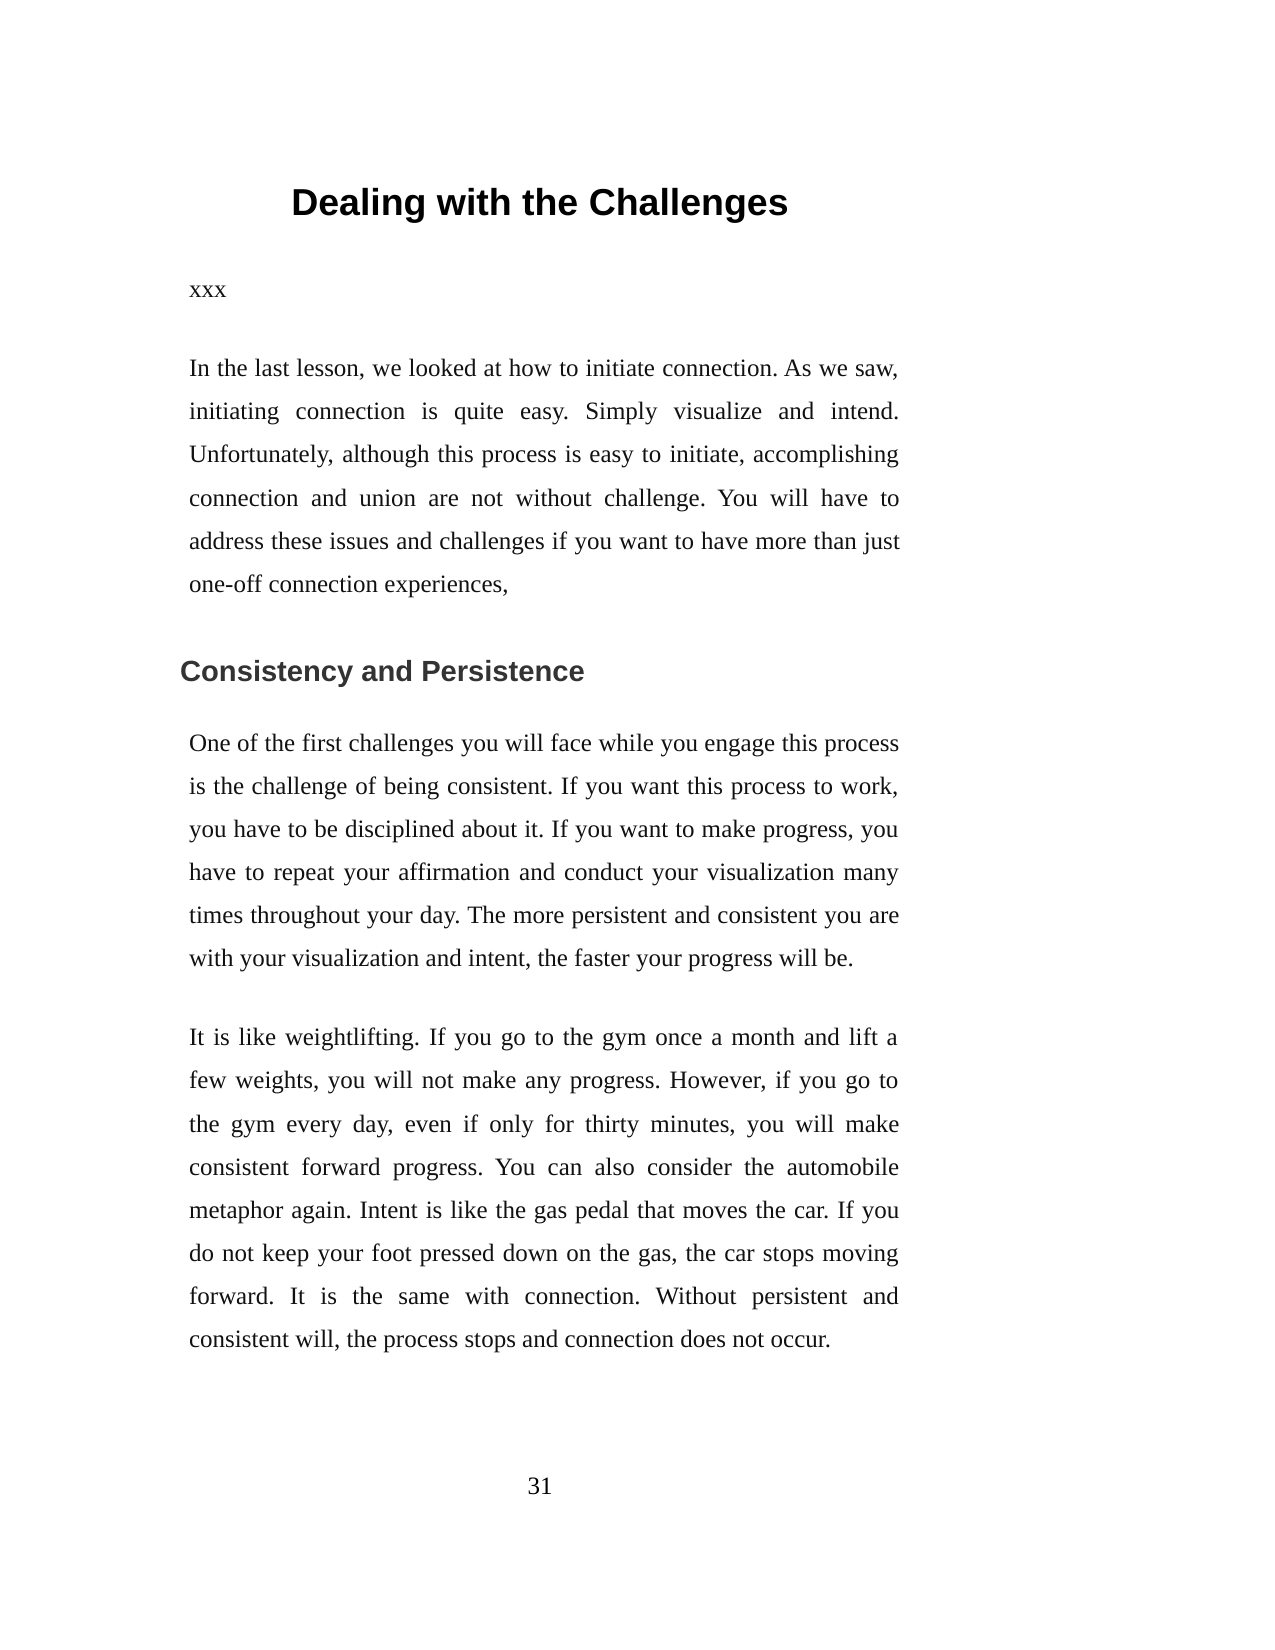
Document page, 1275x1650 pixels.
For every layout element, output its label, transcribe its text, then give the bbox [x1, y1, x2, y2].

subtitle Consistency and Persistence [180, 654, 900, 688]
text xxx [189, 274, 900, 303]
text It is like weightlifting. If you go to the gym once a month and lift a few weights, you will not make any progress. However, if you go to the gym every day, even if only for thirty minutes, you will make consistent forward progress. You can also consider the automobile metaphor again. Intent is like the gas pedal that moves the car. If you do not keep your foot pressed down on the gas, the car stops moving forward. It is the same with connection. Without persistent and consistent will, the process stops and connection does not occur. [189, 1022, 900, 1353]
text One of the first challenges you will face while you engage this process is the challenge of being consistent. If you want this process to work, you have to be disciplined about it. If you want to make progress, you have to repeat your affirmation and conduct your visualization many times throughout your day. The more persistent and consistent you are with your visualization and intent, the faster your progress will be. [189, 728, 900, 972]
subtitle Dealing with the Challenges [180, 180, 900, 223]
text In the last lesson, we looked at how to initiate connection. As we saw, initiating connection is quite easy. Simply visualize and intend. Unfortunately, although this process is easy to initiate, accomplishing connection and union are not without challenge. You will have to address these issues and challenges if you want to have more than just one-off connection experiences, [189, 353, 900, 598]
